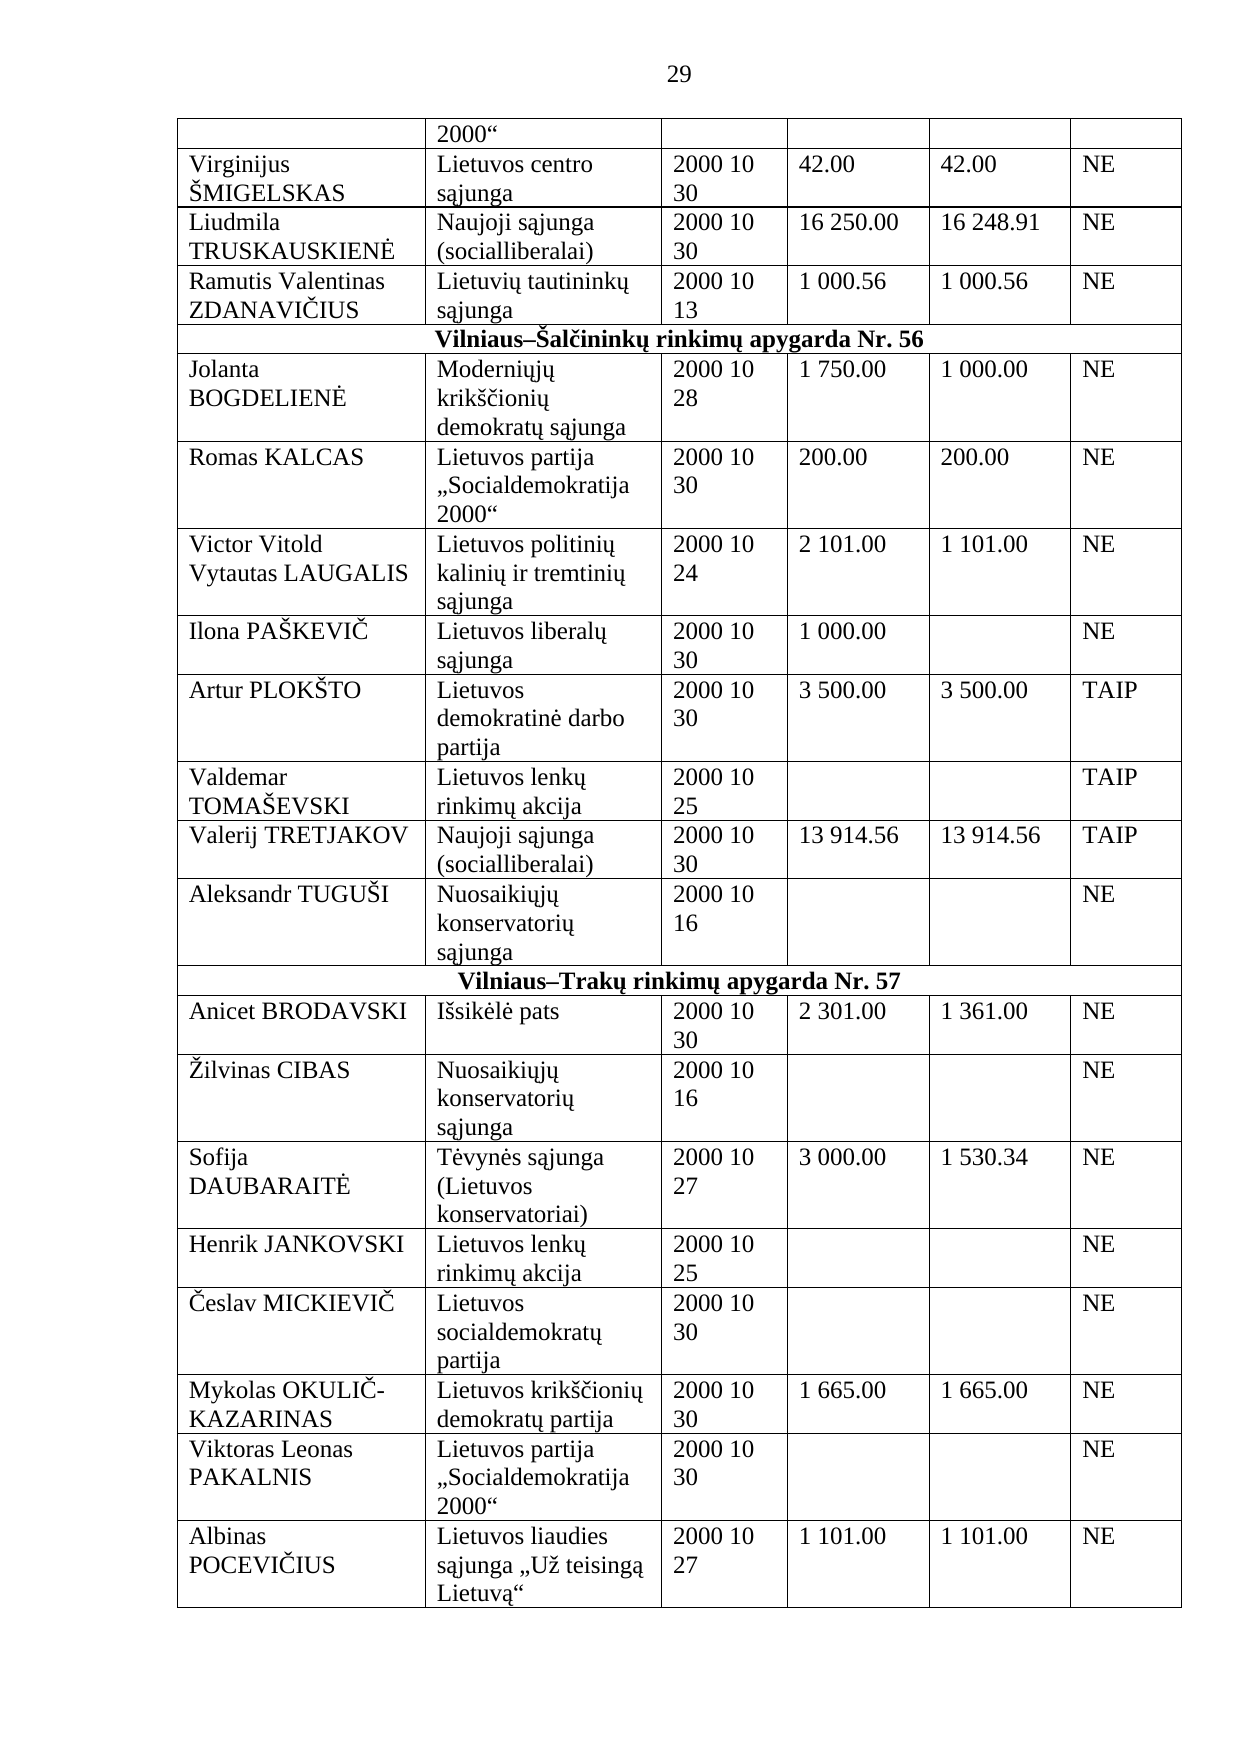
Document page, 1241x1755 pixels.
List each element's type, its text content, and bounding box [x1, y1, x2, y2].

table_cell 200.00 [788, 442, 929, 528]
table_cell Vilniaus–Trakų rinkimų apygarda Nr. 57 [178, 966, 1181, 995]
table_cell 2000 10 30 [662, 149, 787, 206]
table_cell Lietuvių tautininkų sąjunga [426, 266, 661, 323]
table_cell Anicet BRODAVSKI [178, 996, 425, 1054]
table_cell TAIP [1071, 821, 1181, 878]
table_cell Vilniaus–Šalčininkų rinkimų apygarda Nr. 56 [178, 325, 1181, 353]
table_cell TAIP [1071, 762, 1181, 819]
table_cell 2000 10 30 [662, 675, 787, 761]
table_cell 2000 10 30 [662, 1375, 787, 1433]
table_cell Nuosaikiųjų konservatorių sąjunga [426, 879, 661, 965]
table_cell 200.00 [930, 442, 1070, 528]
table_cell NE [1071, 266, 1181, 323]
table_cell 1 665.00 [788, 1375, 929, 1433]
table_cell NE [1071, 208, 1181, 265]
table_cell 3 500.00 [930, 675, 1070, 761]
table_cell Valerij TRETJAKOV [178, 821, 425, 878]
table_cell 2000 10 30 [662, 1434, 787, 1520]
table_cell 16 248.91 [930, 208, 1070, 265]
table_cell 2000 10 25 [662, 762, 787, 819]
table_cell Albinas POCEVIČIUS [178, 1521, 425, 1607]
table_cell NE [1071, 616, 1181, 674]
table_cell 2000 10 13 [662, 266, 787, 323]
table_cell Lietuvos krikščionių demokratų partija [426, 1375, 661, 1433]
table_cell [788, 119, 929, 148]
table_cell Victor Vitold Vytautas LAUGALIS [178, 529, 425, 615]
table_cell Lietuvos lenkų rinkimų akcija [426, 1229, 661, 1287]
table_cell 2000 10 24 [662, 529, 787, 615]
table_cell 3 500.00 [788, 675, 929, 761]
table_cell Romas KALCAS [178, 442, 425, 528]
table_cell 1 665.00 [930, 1375, 1070, 1433]
table_cell NE [1071, 354, 1181, 441]
table_cell Česlav MICKIEVIČ [178, 1288, 425, 1374]
table_cell 2000 10 30 [662, 996, 787, 1054]
table_cell Ilona PAŠKEVIČ [178, 616, 425, 674]
table_cell Išsikėlė pats [426, 996, 661, 1054]
table_cell Ramutis Valentinas ZDANAVIČIUS [178, 266, 425, 323]
table_cell Lietuvos demokratinė darbo partija [426, 675, 661, 761]
table_cell 42.00 [930, 149, 1070, 206]
table_cell 2000 10 30 [662, 442, 787, 528]
table_cell NE [1071, 1521, 1181, 1607]
table_cell Naujoji sąjunga (socialliberalai) [426, 821, 661, 878]
table_cell NE [1071, 1434, 1181, 1520]
table_cell [930, 616, 1070, 674]
table_cell [178, 119, 425, 148]
table_cell 1 000.00 [788, 616, 929, 674]
table_cell NE [1071, 879, 1181, 965]
table_cell Artur PLOKŠTO [178, 675, 425, 761]
table_cell 2000 10 16 [662, 879, 787, 965]
table_cell Mykolas OKULIČ-KAZARINAS [178, 1375, 425, 1433]
table_cell [930, 1434, 1070, 1520]
table_cell 1 361.00 [930, 996, 1070, 1054]
table_cell NE [1071, 1142, 1181, 1228]
table_cell 2000 10 25 [662, 1229, 787, 1287]
table_cell NE [1071, 529, 1181, 615]
table_cell [930, 119, 1070, 148]
table_cell 2000 10 27 [662, 1142, 787, 1228]
table_cell Jolanta BOGDELIENĖ [178, 354, 425, 441]
table_cell NE [1071, 1229, 1181, 1287]
table_cell Žilvinas CIBAS [178, 1055, 425, 1141]
table_cell Naujoji sąjunga (socialliberalai) [426, 208, 661, 265]
table_cell [930, 1055, 1070, 1141]
table_cell Lietuvos centro sąjunga [426, 149, 661, 206]
table_cell [788, 1229, 929, 1287]
table_cell 2 301.00 [788, 996, 929, 1054]
table_cell 2000 10 27 [662, 1521, 787, 1607]
table_cell 13 914.56 [930, 821, 1070, 878]
table_cell NE [1071, 1288, 1181, 1374]
table_cell NE [1071, 442, 1181, 528]
table_cell 13 914.56 [788, 821, 929, 878]
table_cell 1 101.00 [930, 1521, 1070, 1607]
table_cell 2000“ [426, 119, 661, 148]
table_cell [788, 1288, 929, 1374]
table_cell NE [1071, 149, 1181, 206]
table_cell Lietuvos liberalų sąjunga [426, 616, 661, 674]
table_cell TAIP [1071, 675, 1181, 761]
table_cell [788, 1434, 929, 1520]
table_cell [662, 119, 787, 148]
table_cell Lietuvos politinių kalinių ir tremtinių sąjunga [426, 529, 661, 615]
table_cell 2000 10 28 [662, 354, 787, 441]
table_cell 3 000.00 [788, 1142, 929, 1228]
table_cell 1 530.34 [930, 1142, 1070, 1228]
table_cell 2000 10 30 [662, 208, 787, 265]
table_cell Lietuvos liaudies sąjunga „Už teisingą Lietuvą“ [426, 1521, 661, 1607]
table_cell [1071, 119, 1181, 148]
table_cell Henrik JANKOVSKI [178, 1229, 425, 1287]
table_cell 2000 10 16 [662, 1055, 787, 1141]
table_cell Viktoras Leonas PAKALNIS [178, 1434, 425, 1520]
table_cell 1 101.00 [788, 1521, 929, 1607]
table_cell 2 101.00 [788, 529, 929, 615]
table_cell 42.00 [788, 149, 929, 206]
table_cell 1 101.00 [930, 529, 1070, 615]
table_cell 1 000.56 [788, 266, 929, 323]
table_cell Virginijus ŠMIGELSKAS [178, 149, 425, 206]
table_cell 16 250.00 [788, 208, 929, 265]
table_cell 1 750.00 [788, 354, 929, 441]
table_cell NE [1071, 996, 1181, 1054]
table_cell Tėvynės sąjunga (Lietuvos konservatoriai) [426, 1142, 661, 1228]
table_cell [788, 1055, 929, 1141]
table_cell [930, 879, 1070, 965]
table_cell [930, 762, 1070, 819]
table_cell 1 000.56 [930, 266, 1070, 323]
table_cell Lietuvos socialdemokratų partija [426, 1288, 661, 1374]
table_cell NE [1071, 1375, 1181, 1433]
table_cell 2000 10 30 [662, 821, 787, 878]
table_cell Aleksandr TUGUŠI [178, 879, 425, 965]
table_cell 2000 10 30 [662, 616, 787, 674]
table_cell 1 000.00 [930, 354, 1070, 441]
table_cell Lietuvos partija „Socialdemokratija 2000“ [426, 442, 661, 528]
table_cell Liudmila TRUSKAUSKIENĖ [178, 208, 425, 265]
table_cell NE [1071, 1055, 1181, 1141]
table_cell [930, 1288, 1070, 1374]
table_cell Valdemar TOMAŠEVSKI [178, 762, 425, 819]
table_cell [930, 1229, 1070, 1287]
table_cell Sofija DAUBARAITĖ [178, 1142, 425, 1228]
table_cell Moderniųjų krikščionių demokratų sąjunga [426, 354, 661, 441]
table_cell Lietuvos partija „Socialdemokratija 2000“ [426, 1434, 661, 1520]
table_cell 2000 10 30 [662, 1288, 787, 1374]
table_cell Lietuvos lenkų rinkimų akcija [426, 762, 661, 819]
table_cell Nuosaikiųjų konservatorių sąjunga [426, 1055, 661, 1141]
table_cell [788, 879, 929, 965]
table_cell [788, 762, 929, 819]
